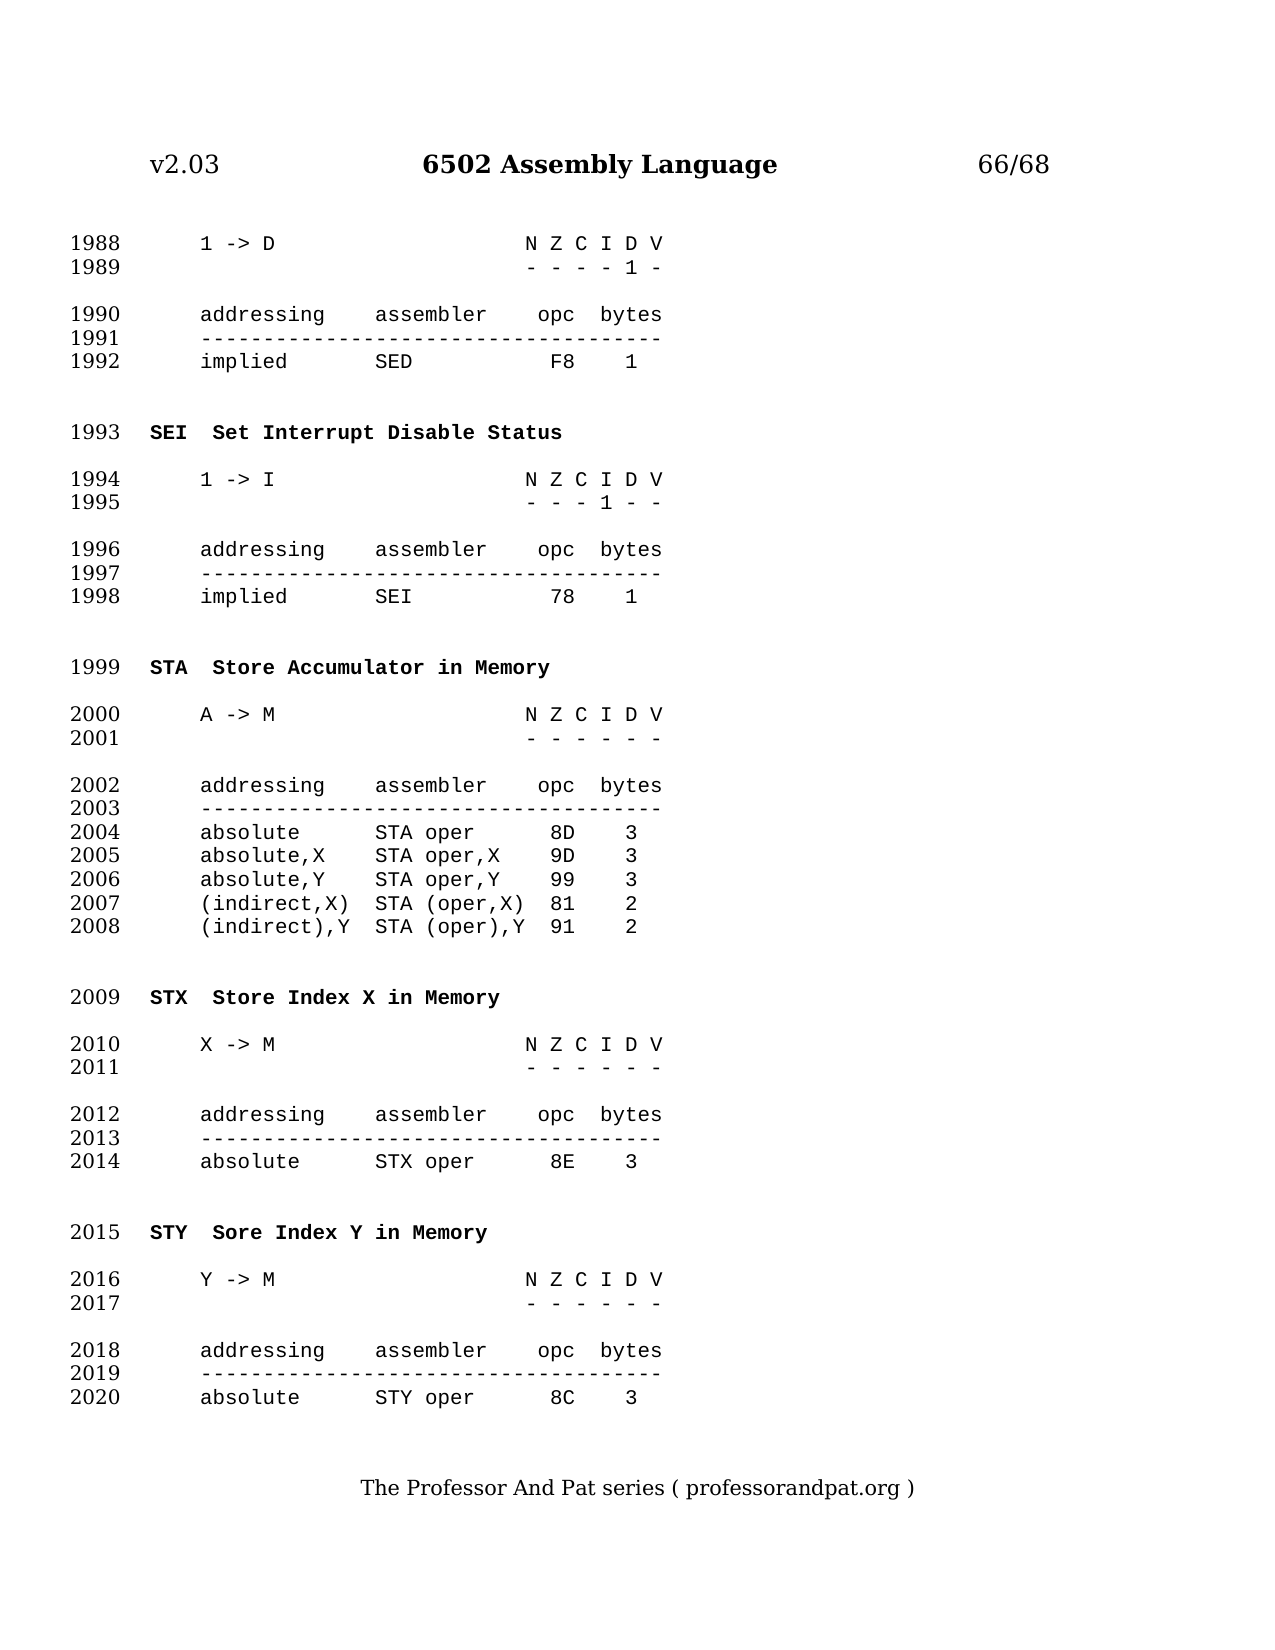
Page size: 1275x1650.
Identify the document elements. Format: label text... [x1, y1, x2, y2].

text absolute,Y STA oper,Y 99 3 [150, 869, 1125, 893]
text (indirect),Y STA (oper),Y 91 2 [150, 916, 1125, 940]
text absolute,X STA oper,X 9D 3 [150, 846, 1125, 869]
text absolute STX oper 8E 3 [150, 1152, 1125, 1175]
text ------------------------------------- [150, 1363, 1125, 1387]
text absolute STA oper 8D 3 [150, 822, 1125, 846]
text addressing assembler opc bytes [150, 1104, 1125, 1128]
text ------------------------------------- [150, 563, 1125, 587]
text - - - - - - [150, 1057, 1125, 1081]
text ------------------------------------- [150, 1128, 1125, 1152]
text (indirect,X) STA (oper,X) 81 2 [150, 893, 1125, 916]
text Y -> M N Z C I D V [150, 1269, 1125, 1293]
text - - - - 1 - [150, 257, 1125, 281]
text STA Store Accumulator in Memory [150, 657, 1125, 681]
text addressing assembler opc bytes [150, 539, 1125, 563]
text 1 -> D N Z C I D V [150, 233, 1125, 257]
text - - - 1 - - [150, 492, 1125, 516]
text - - - - - - [150, 728, 1125, 751]
text absolute STY oper 8C 3 [150, 1387, 1125, 1411]
text ------------------------------------- [150, 328, 1125, 351]
text ------------------------------------- [150, 798, 1125, 822]
text SEI Set Interrupt Disable Status [150, 422, 1125, 445]
text STX Store Index X in Memory [150, 987, 1125, 1010]
text implied SEI 78 1 [150, 587, 1125, 610]
text implied SED F8 1 [150, 351, 1125, 375]
text STY Sore Index Y in Memory [150, 1222, 1125, 1246]
text - - - - - - [150, 1293, 1125, 1316]
text X -> M N Z C I D V [150, 1034, 1125, 1057]
text addressing assembler opc bytes [150, 1340, 1125, 1363]
text addressing assembler opc bytes [150, 775, 1125, 798]
text A -> M N Z C I D V [150, 704, 1125, 728]
text 1 -> I N Z C I D V [150, 469, 1125, 492]
text addressing assembler opc bytes [150, 304, 1125, 328]
